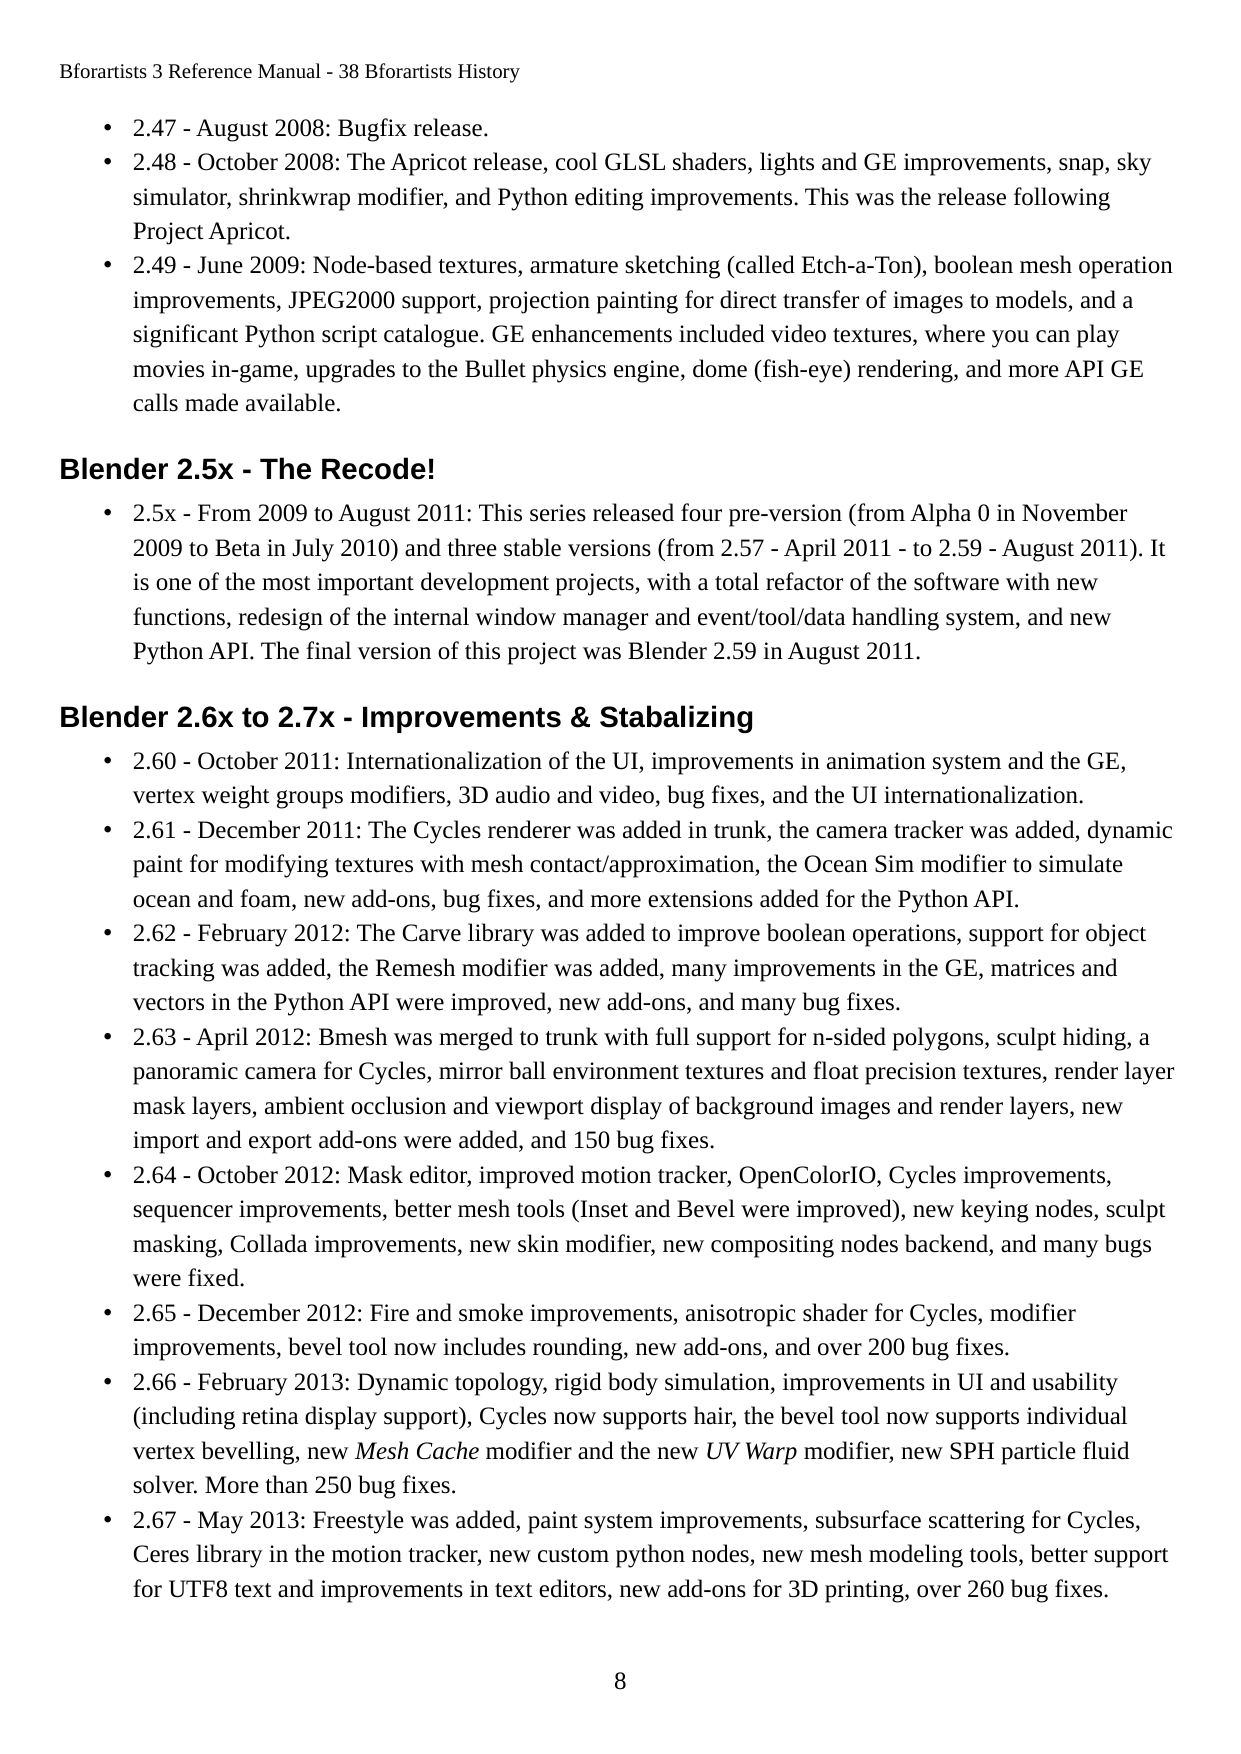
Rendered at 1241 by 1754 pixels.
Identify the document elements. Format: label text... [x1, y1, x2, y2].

list 2.67 - May 2013: Freestyle was added, paint system improvements, subsurface scattering for Cycles, Ceres library in the motion tracker, new custom python nodes, new mesh modeling tools, better support for UTF8 text and improvements in text editors, new add-ons for 3D printing, over 260 bug fixes. [103, 1505, 1181, 1602]
list 2.64 - October 2012: Mask editor, improved motion tracker, OpenColorIO, Cycles improvements, sequencer improvements, better mesh tools (Inset and Bevel were improved), new keying nodes, sculpt masking, Collada improvements, new skin modifier, new compositing nodes backend, and many bugs were fixed. [103, 1160, 1181, 1292]
list 2.49 - June 2009: Node-based textures, armature sketching (called Etch-a-Ton), boolean mesh operation improvements, JPEG2000 support, projection painting for direct transfer of images to models, and a significant Python script catalogue. GE enhancements included video textures, where you can play movies in-game, upgrades to the Bullet physics engine, dome (fish-eye) rendering, and more API GE calls made available. [103, 251, 1181, 417]
list 2.48 - October 2008: The Apricot release, cool GLSL shaders, lights and GE improvements, snap, sky simulator, shrinkwrap modifier, and Python editing improvements. This was the release following Project Apricot. [103, 147, 1181, 245]
list 2.5x - From 2009 to August 2011: This series released four pre-version (from Alpha 0 in November 2009 to Beta in July 2010) and three stable versions (from 2.57 - April 2011 - to 2.59 - August 2011). It is one of the most important development projects, with a total refactor of the software with new functions, redesign of the internal window manager and event/tool/data handling system, and new Python API. The final version of this project was Blender 2.59 in August 2011. [103, 498, 1181, 665]
list 2.63 - April 2012: Bmesh was merged to trunk with full support for n-sided polygons, sculpt hiding, a panoramic camera for Cycles, mirror ball environment textures and float precision textures, render layer mask layers, ambient occlusion and viewport display of background images and render layers, new import and export add-ons were added, and 150 bug fixes. [103, 1022, 1181, 1154]
list 2.66 - February 2013: Dynamic topology, rigid body simulation, improvements in UI and usability (including retina display support), Cycles now supports hair, the bevel tool now supports individual vertex bevelling, new Mesh Cache modifier and the new UV Warp modifier, new SPH particle fluid solver. More than 250 bug fixes. [103, 1367, 1181, 1499]
list 2.60 - October 2011: Internationalization of the UI, improvements in animation system and the GE, vertex weight groups modifiers, 3D audio and video, bug fixes, and the UI internationalization. [103, 746, 1181, 809]
list 2.65 - December 2012: Fire and smoke improvements, anisotropic shader for Cycles, modifier improvements, bevel tool now includes rounding, new add-ons, and over 200 bug fixes. [103, 1298, 1181, 1361]
list 2.47 - August 2008: Bugfix release. [103, 113, 1181, 141]
list 2.61 - December 2011: The Cycles renderer was added in trunk, the camera tracker was added, dynamic paint for modifying textures with mesh contact/approximation, the Ocean Sim modifier to simulate ocean and foam, new add-ons, bug fixes, and more extensions added for the Python API. [103, 815, 1181, 913]
subtitle Blender 2.6x to 2.7x - Improvements & Stabalizing [59, 700, 1181, 734]
list 2.62 - February 2012: The Carve library was added to improve boolean operations, support for object tracking was added, the Remesh modifier was added, many improvements in the GE, matrices and vectors in the Python API were improved, new add-ons, and many bug fixes. [103, 918, 1181, 1016]
subtitle Blender 2.5x - The Recode! [59, 452, 1181, 486]
